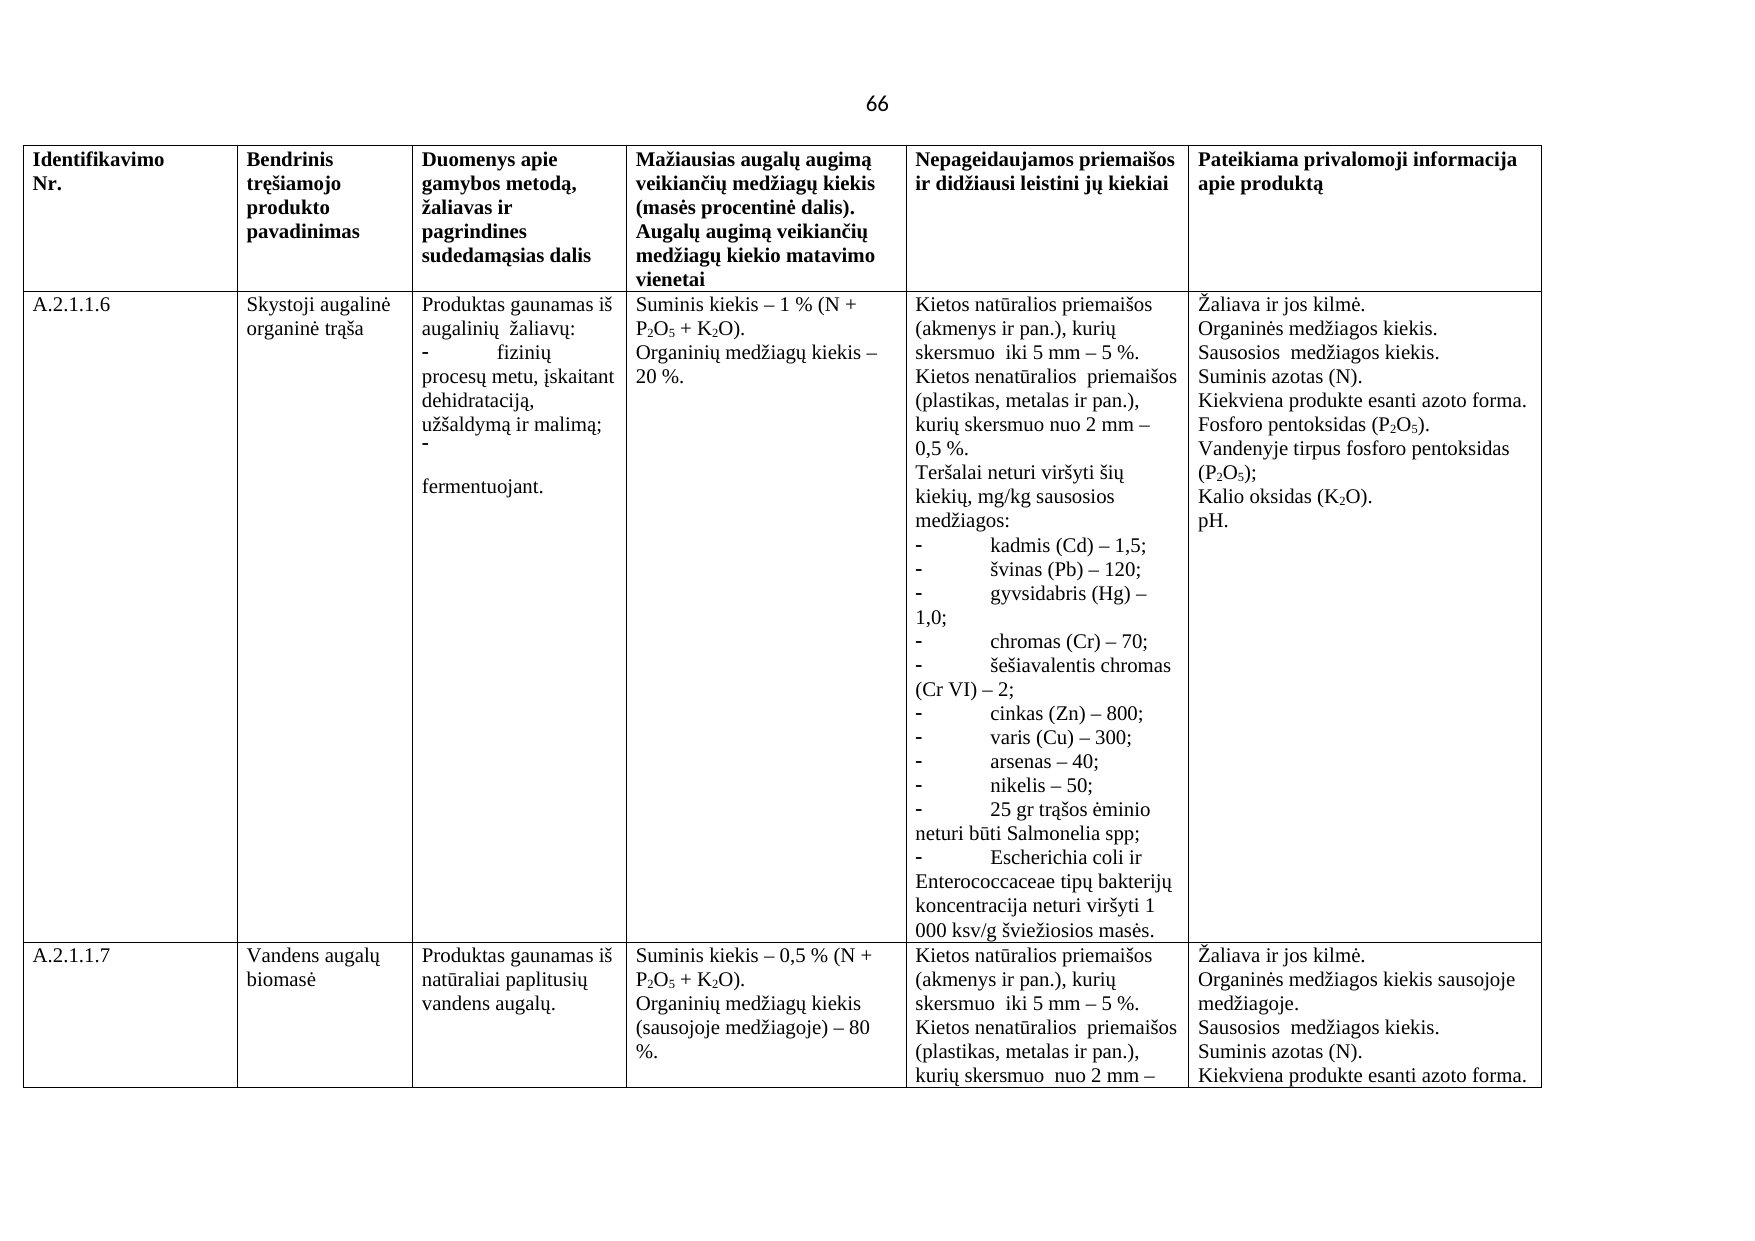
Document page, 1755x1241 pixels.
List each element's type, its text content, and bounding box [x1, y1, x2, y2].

table_cell A.2.1.1.7 [24, 943, 237, 1087]
table_cell Žaliava ir jos kilmė. Organinės medžiagos kiekis. Sausosios medžiagos kiekis. Suminis azotas (N). Kiekviena produkte esanti azoto forma. Fosforo pentoksidas (P2O5). Vandenyje tirpus fosforo pentoksidas (P2O5); Kalio oksidas (K2O). pH. [1189, 292, 1541, 942]
table_cell Žaliava ir jos kilmė. Organinės medžiagos kiekis sausojoje medžiagoje. Sausosios medžiagos kiekis. Suminis azotas (N). Kiekviena produkte esanti azoto forma. [1189, 943, 1541, 1087]
table_cell Produktas gaunamas iš augalinių žaliavų:  fizinių procesų metu, įskaitant dehidrataciją, užšaldymą ir malimą;  fermentuojant. [413, 292, 626, 942]
table_header Bendrinis tręšiamojo produkto pavadinimas [238, 146, 412, 291]
table_header Duomenys apie gamybos metodą, žaliavas ir pagrindines sudedamąsias dalis [413, 146, 626, 291]
table_cell Kietos natūralios priemaišos (akmenys ir pan.), kurių skersmuo iki 5 mm – 5 %. Kietos nenatūralios priemaišos (plastikas, metalas ir pan.), kurių skersmuo nuo 2 mm – 0,5 %. Teršalai neturi viršyti šių kiekių, mg/kg sausosios medžiagos:  kadmis (Cd) – 1,5;  švinas (Pb) – 120;  gyvsidabris (Hg) – 1,0;  chromas (Cr) – 70;  šešiavalentis chromas (Cr VI) – 2;  cinkas (Zn) – 800;  varis (Cu) – 300;  arsenas – 40;  nikelis – 50;  25 gr trąšos ėminio neturi būti Salmonelia spp;  Escherichia coli ir Enterococcaceae tipų bakterijų koncentracija neturi viršyti 1 000 ksv/g šviežiosios masės. [907, 292, 1188, 942]
table_cell A.2.1.1.6 [24, 292, 237, 942]
table_cell Kietos natūralios priemaišos (akmenys ir pan.), kurių skersmuo iki 5 mm – 5 %. Kietos nenatūralios priemaišos (plastikas, metalas ir pan.), kurių skersmuo nuo 2 mm – [907, 943, 1188, 1087]
table_cell Vandens augalų biomasė [238, 943, 412, 1087]
table_cell Skystoji augalinė organinė trąša [238, 292, 412, 942]
table_cell Produktas gaunamas iš natūraliai paplitusių vandens augalų. [413, 943, 626, 1087]
table_cell Suminis kiekis – 0,5 % (N + P2O5 + K2O). Organinių medžiagų kiekis (sausojoje medžiagoje) – 80 %. [627, 943, 906, 1087]
table_cell Suminis kiekis – 1 % (N + P2O5 + K2O). Organinių medžiagų kiekis – 20 %. [627, 292, 906, 942]
table_header Nepageidaujamos priemaišos ir didžiausi leistini jų kiekiai [907, 146, 1188, 291]
table_header Pateikiama privalomoji informacija apie produktą [1189, 146, 1541, 291]
table_header Mažiausias augalų augimą veikiančių medžiagų kiekis (masės procentinė dalis). Augalų augimą veikiančių medžiagų kiekio matavimo vienetai [627, 146, 906, 291]
table_header Identifikavimo Nr. [24, 146, 237, 291]
